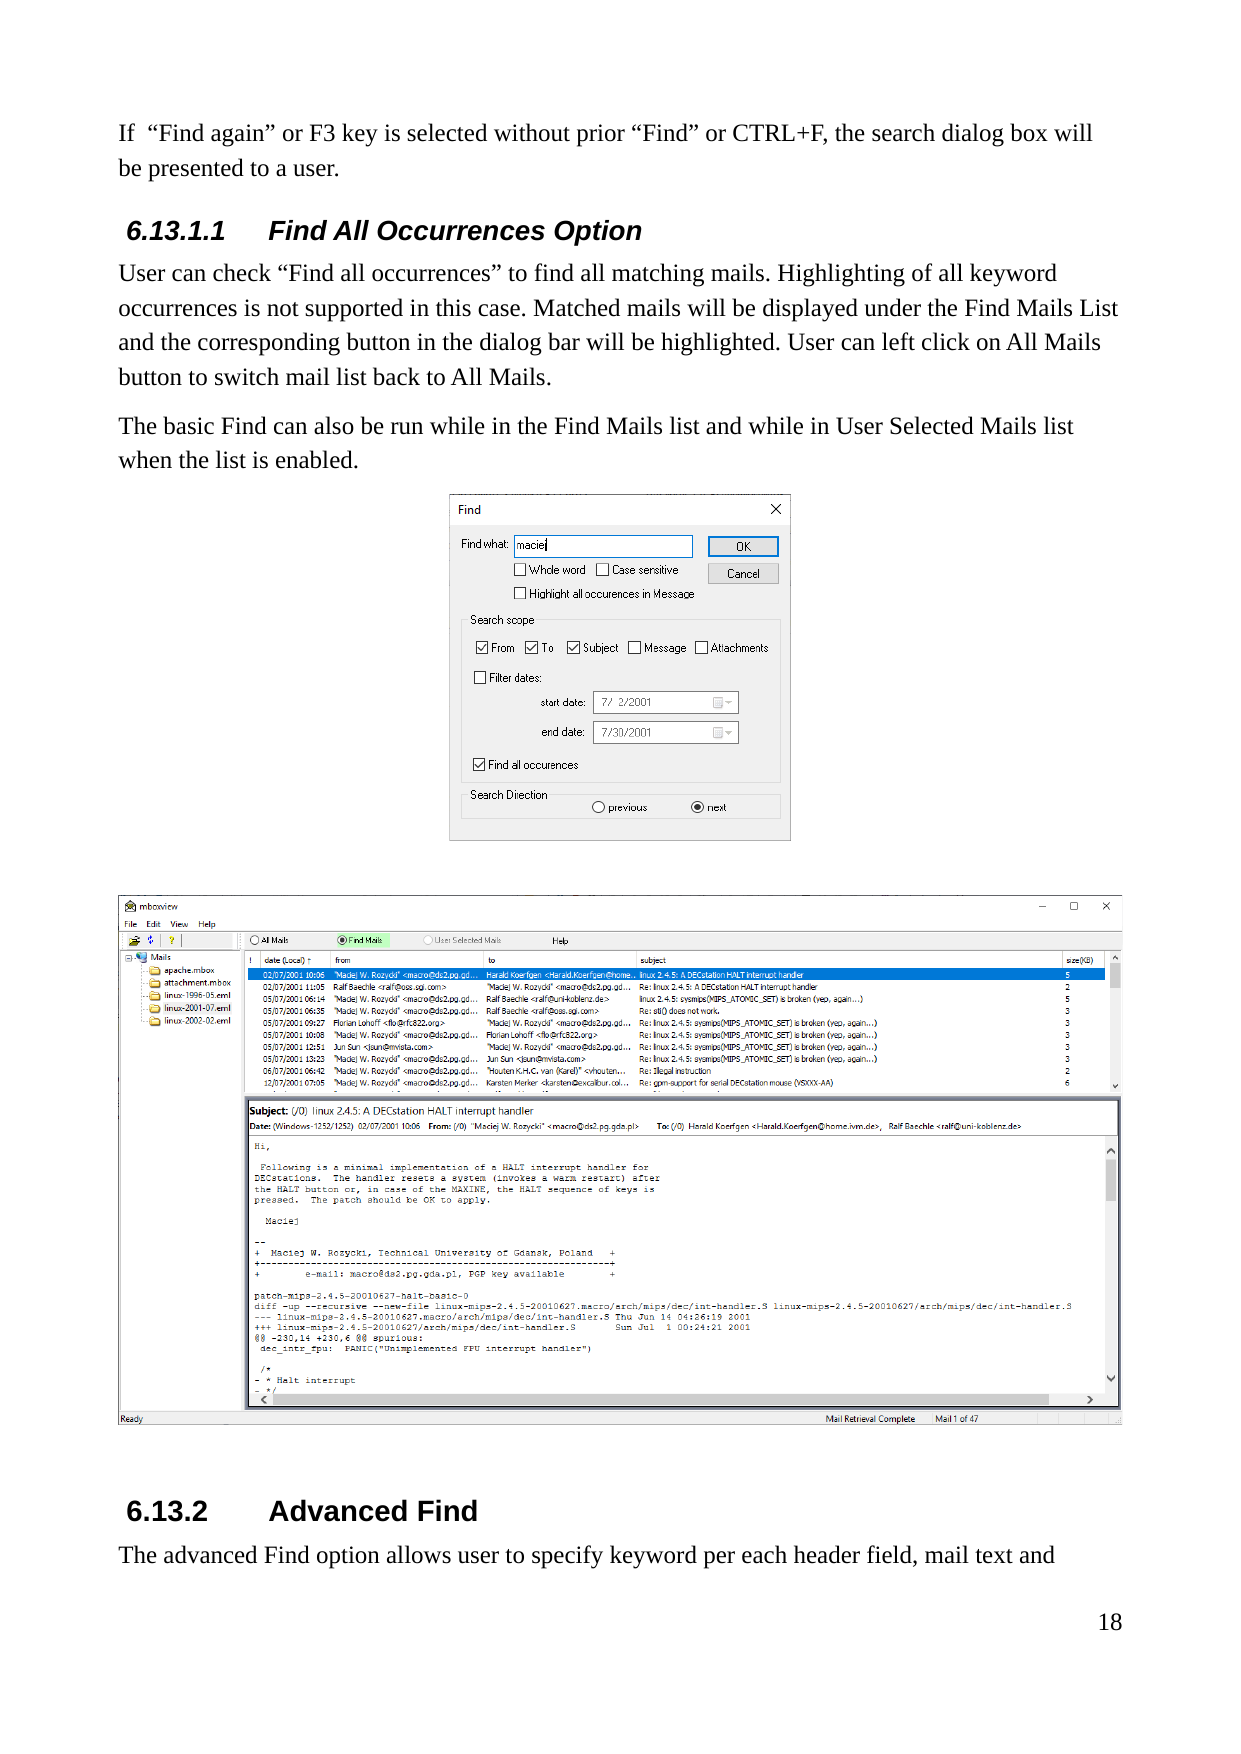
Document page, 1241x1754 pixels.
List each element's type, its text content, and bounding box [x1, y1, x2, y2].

text If “Find again” or F3 key is selected without prior “Find” or CTRL+F, the search dialog box will be presented to a user. [118, 118, 1122, 181]
text The advanced Find option allows user to specify keyword per each header field, mail text and [118, 1541, 1122, 1569]
subtitle Advanced Find [118, 1494, 1122, 1528]
subtitle Find All Occurrences Option [118, 214, 1122, 246]
text The basic Find can also be run while in the Find Mails list and while in User Selected Mails list when the list is enabled. [118, 411, 1122, 474]
picture [449, 494, 791, 841]
picture [118, 895, 1123, 1425]
text User can check “Find all occurrences” to find all matching mails. Highlighting of all keyword occurrences is not supported in this case. Matched mails will be displayed under the Find Mails List and the corresponding button in the dialog bar will be highlighted. User can left click on All Mails button to switch mail list back to All Mails. [118, 258, 1122, 391]
